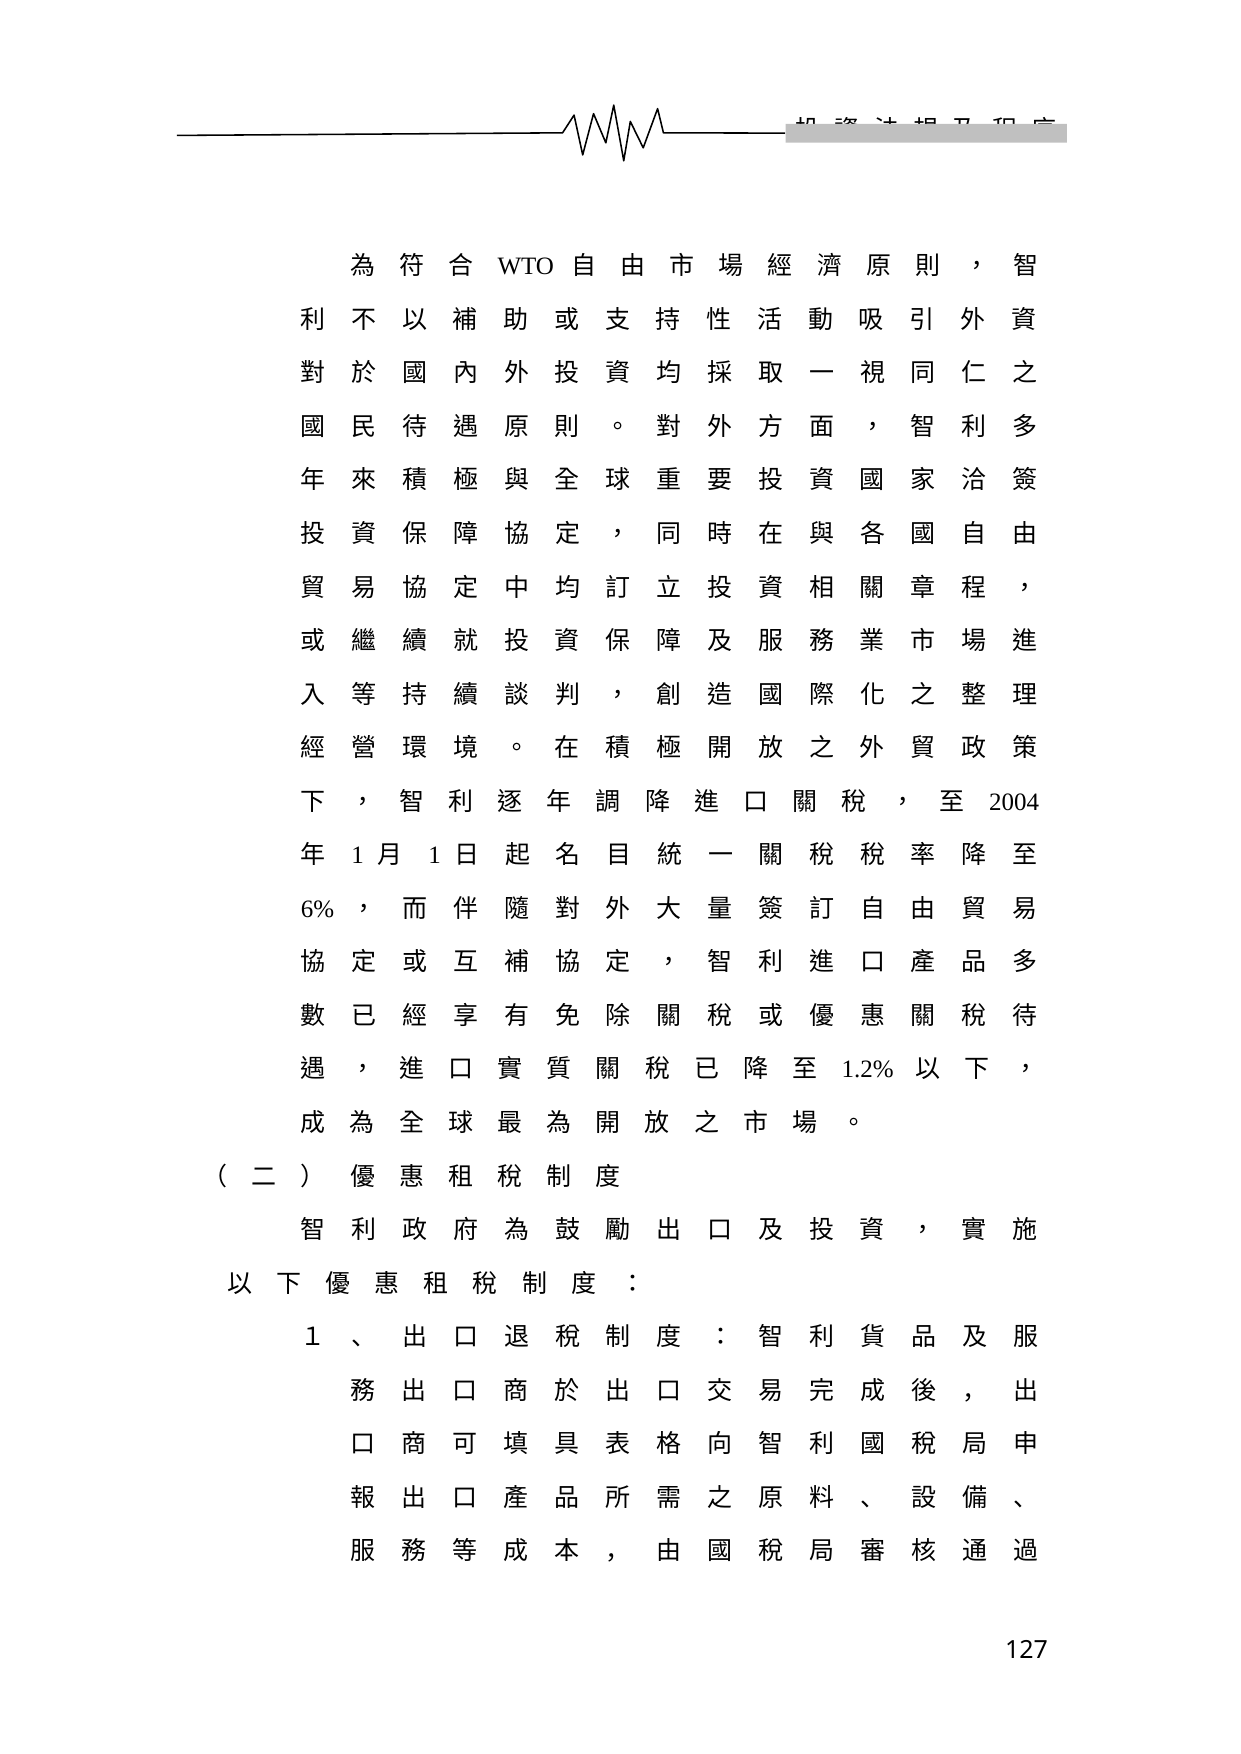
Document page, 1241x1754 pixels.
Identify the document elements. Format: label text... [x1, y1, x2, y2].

text 智利政府為鼓勵出口及投資，實施以下優惠租稅制度： [219, 1201, 1063, 1308]
text 為符合WTO自由市場經濟原則，智利不以補助或支持性活動吸引外資，對於國內外投資均採取一視同仁之國民待遇原則。對外方面，智利多年來積極與全球重要投資國家洽簽投資保障協定，同時在與各國自由貿易協定中均訂立投資相關章程，或繼續就投資保障及服務業市場進入等持續談判，創造國際化之整理經營環境。在積極開放之外貿政策下，智利逐年調降進口關稅，至2004年1月1日起名目統一關稅稅率降至6%，而伴隨對外大量簽訂自由貿易協定或互補協定，智利進口產品多數已經享有免除關稅或優惠關稅待遇，進口實質關稅已降至1.2%以下，成為全球最為開放之市場。 [276, 237, 1063, 1147]
text （二）優惠租稅制度 [202, 1147, 1063, 1201]
text １、出口退稅制度：智利貨品及服務出口商於出口交易完成後，出口商可填具表格向智利國稅局申報出口產品所需之原料、設備、服務等成本，由國稅局審核通過 [276, 1308, 1063, 1576]
